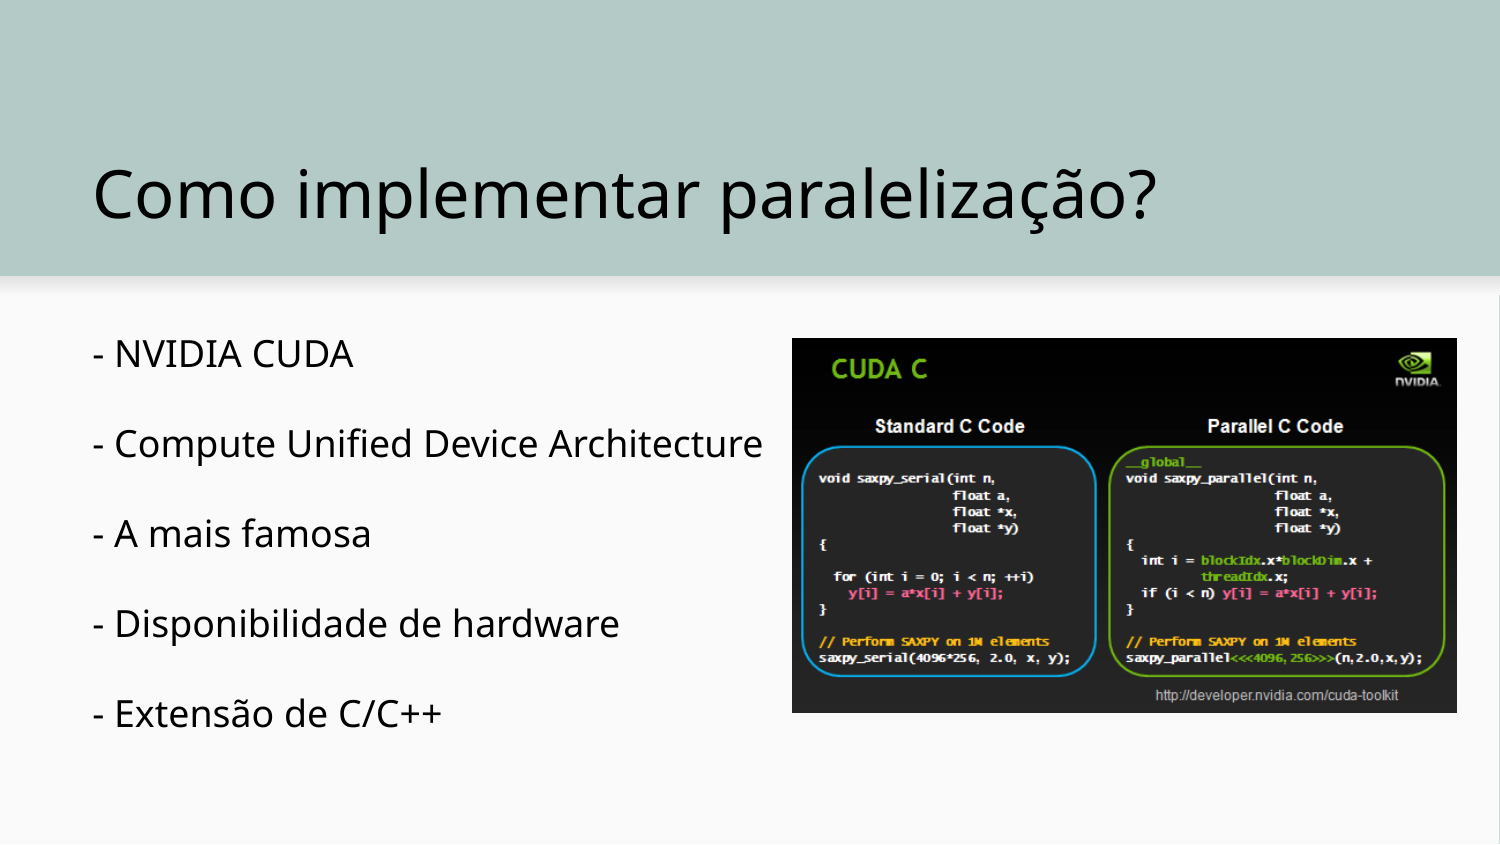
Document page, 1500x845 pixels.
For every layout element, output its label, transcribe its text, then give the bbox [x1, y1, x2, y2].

list - NVIDIA CUDA - Compute Unified Device Architecture - A mais famosa - Disponibilidade de hardware - Extensão de C/C++ [77, 315, 809, 760]
title Como implementar paralelização? [77, 121, 1427, 248]
picture [792, 338, 1457, 713]
